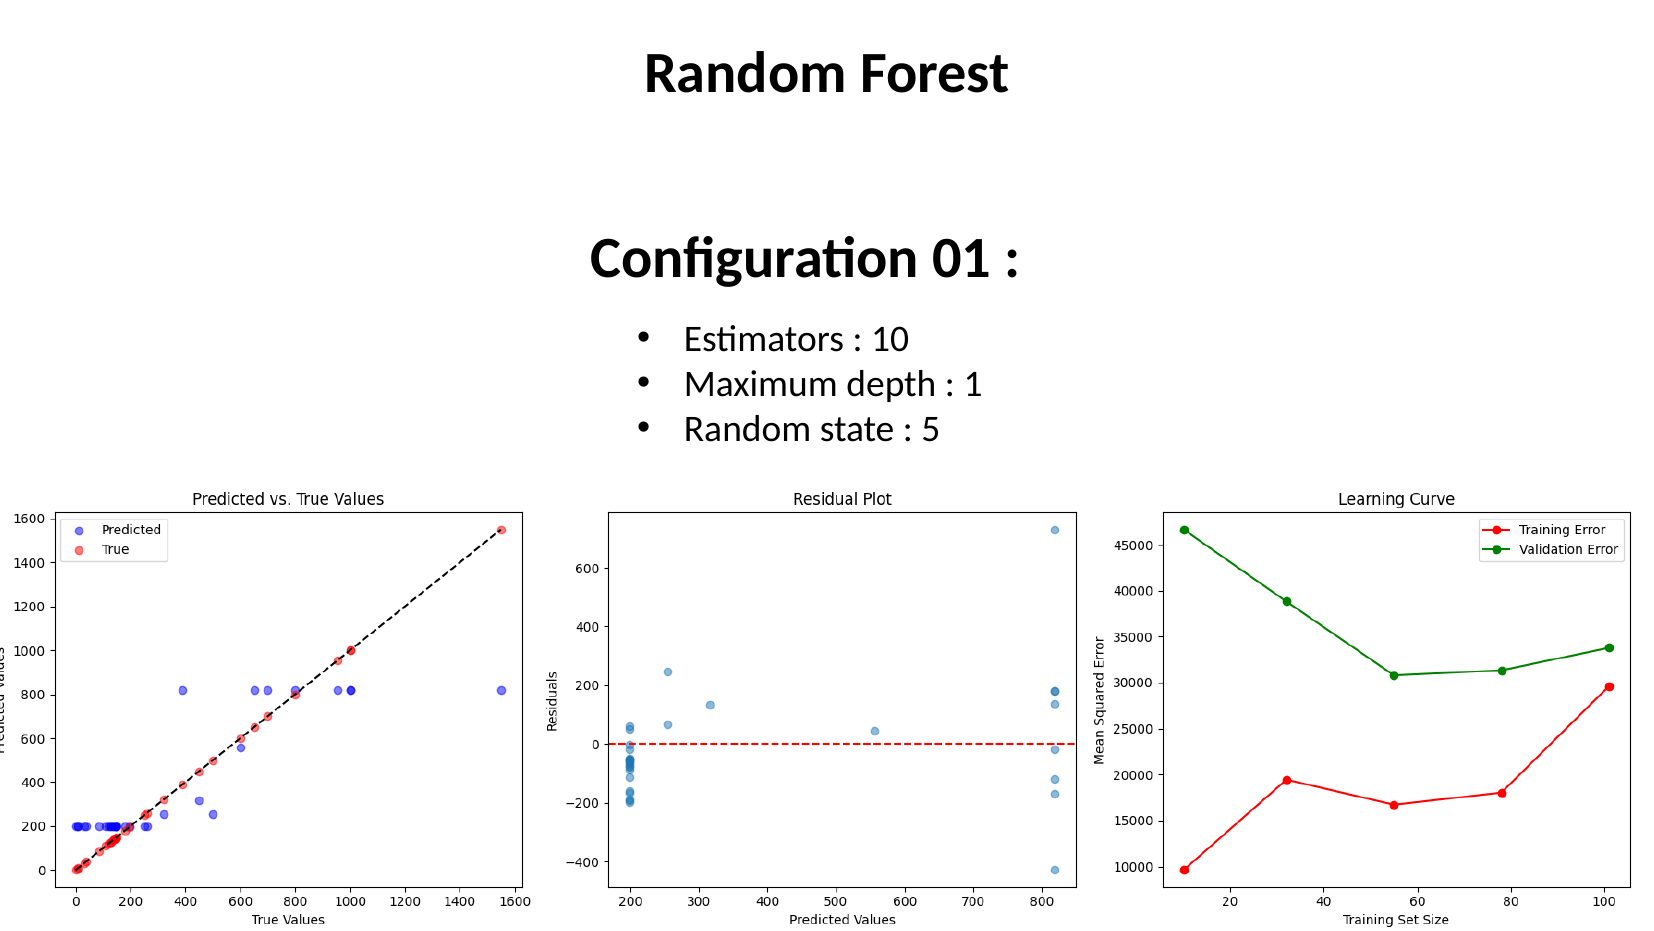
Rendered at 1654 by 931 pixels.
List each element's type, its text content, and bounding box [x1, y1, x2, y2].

text_box Random Forest [413, 26, 1241, 113]
picture [0, 483, 1639, 931]
text_box Configuration 01 : [398, 211, 1226, 298]
text_box Estimators : 10 Maximum depth : 1 Random state : 5 [622, 306, 1003, 459]
